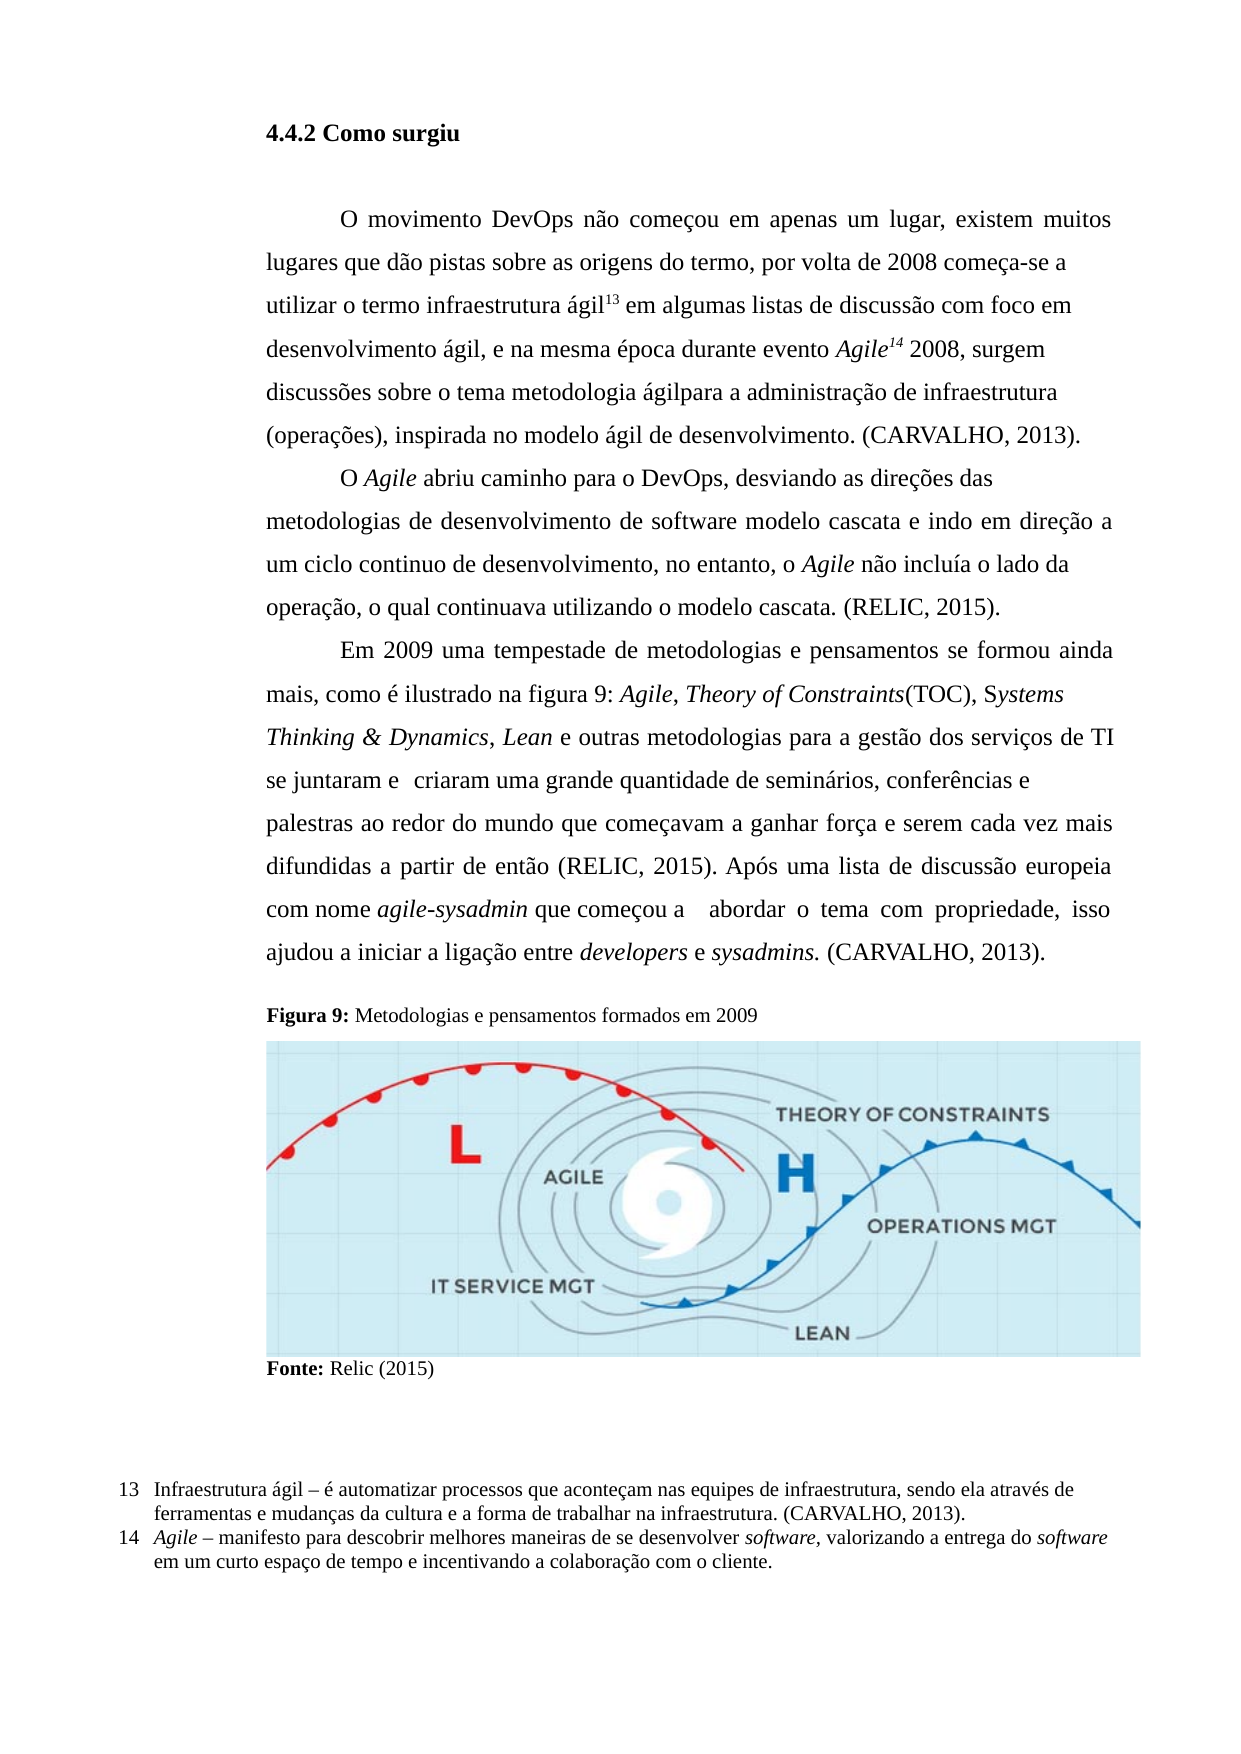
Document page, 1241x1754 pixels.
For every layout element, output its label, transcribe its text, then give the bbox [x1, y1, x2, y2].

text Infraestrutura ágil – é automatizar processos que aconteçam nas equipes de infraestrutura, sendo ela através de ferramentas e mudanças da cultura e a forma de trabalhar na infraestrutura. (CARVALHO, 2013). [118, 1477, 1122, 1525]
text Figura 9: Metodologias e pensamentos formados em 2009 [266, 1003, 1141, 1027]
text Em 2009 uma tempestade de metodologias e pensamentos se formou ainda mais, como é ilustrado na figura 9: Agile, Theory of Constraints(TOC), Systems Thinking & Dynamics, Lean e outras metodologias para a gestão dos serviços de TI se juntaram e criaram uma grande quantidade de seminários, conferências e palestras ao redor do mundo que começavam a ganhar força e serem cada vez mais difundidas a partir de então (RELIC, 2015). Após uma lista de discussão europeia com nome agile-sysadmin que começou a abordar o tema com propriedade, isso ajudou a iniciar a ligação entre developers e sysadmins. (CARVALHO, 2013). [118, 636, 1122, 966]
picture [266, 1041, 1142, 1357]
text Agile – manifesto para descobrir melhores maneiras de se desenvolver software, valorizando a entrega do software em um curto espaço de tempo e incentivando a colaboração com o cliente. [118, 1525, 1122, 1573]
text 4.4.2 Como surgiu [118, 118, 1122, 147]
text Fonte: Relic (2015) [266, 1357, 1141, 1380]
text O movimento DevOps não começou em apenas um lugar, existem muitos lugares que dão pistas sobre as origens do termo, por volta de 2008 começa-se a utilizar o termo infraestrutura ágil em algumas listas de discussão com foco em desenvolvimento ágil, e na mesma época durante evento Agile 2008, surgem discussões sobre o tema metodologia ágilpara a administração de infraestrutura (operações), inspirada no modelo ágil de desenvolvimento. (CARVALHO, 2013). [118, 204, 1122, 449]
text O Agile abriu caminho para o DevOps, desviando as direções das metodologias de desenvolvimento de software modelo cascata e indo em direção a um ciclo continuo de desenvolvimento, no entanto, o Agile não incluía o lado da operação, o qual continuava utilizando o modelo cascata. (RELIC, 2015). [118, 463, 1122, 621]
